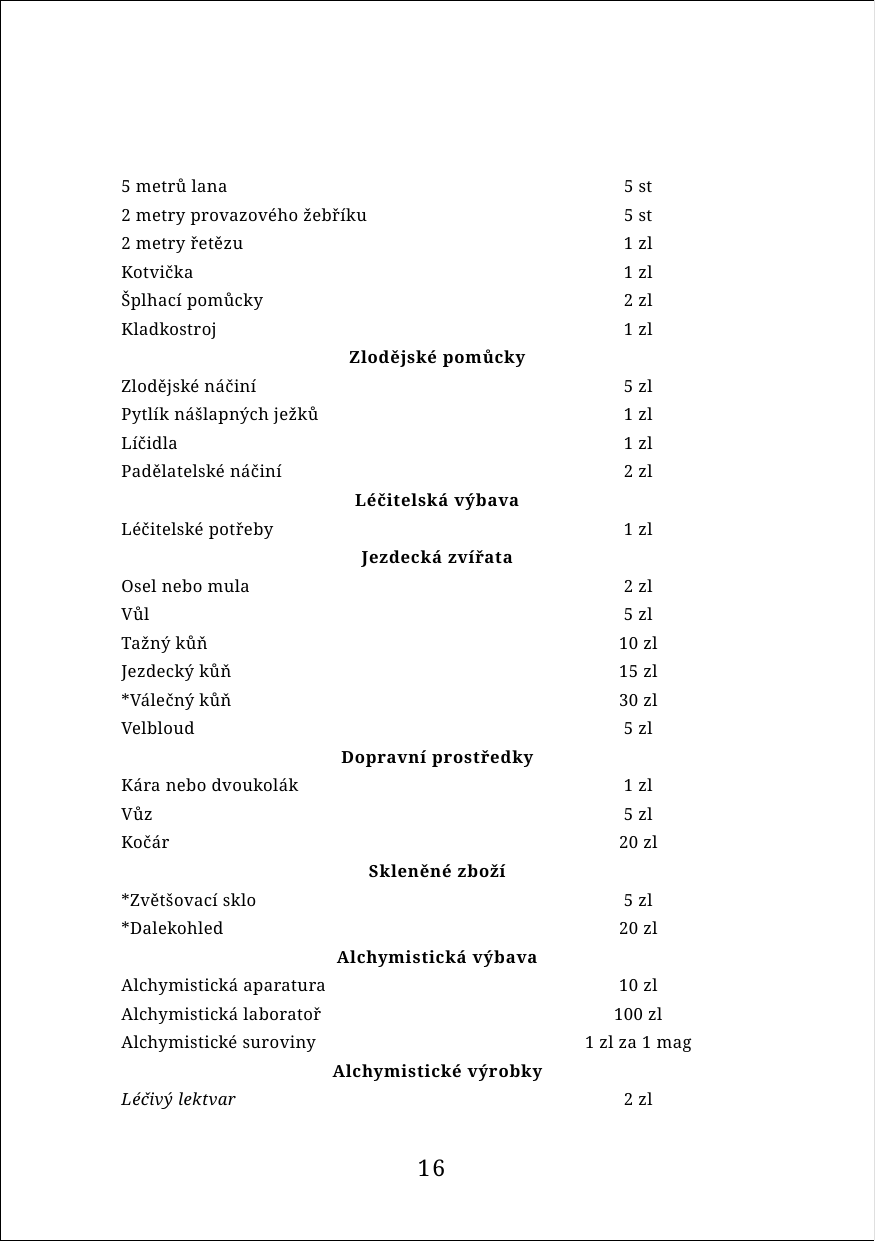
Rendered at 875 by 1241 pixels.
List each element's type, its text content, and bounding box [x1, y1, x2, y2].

table_cell Jezdecký kůň [118, 657, 520, 686]
table_cell Kočár [118, 828, 520, 857]
table_cell Velbloud [118, 714, 520, 743]
table_cell Alchymistické suroviny [118, 1028, 520, 1057]
table_cell *Dalekohled [118, 914, 520, 942]
table_cell Dopravní prostředky [118, 743, 756, 771]
table_cell 1 zl [520, 429, 756, 457]
table_cell Zlodějské náčiní [118, 372, 520, 400]
table_cell Vůz [118, 800, 520, 828]
table_cell 1 zl [520, 258, 756, 286]
table_cell 1 zl za 1 mag [520, 1028, 756, 1057]
table_cell 5 zl [520, 885, 756, 914]
table_cell 5 st [520, 200, 756, 229]
table_cell Alchymistická výbava [118, 943, 756, 971]
table_cell 2 zl [520, 1085, 756, 1114]
table_cell Padělatelské náčiní [118, 457, 520, 486]
table_cell Kára nebo dvoukolák [118, 771, 520, 800]
table_cell 1 zl [520, 315, 756, 343]
table_cell 100 zl [520, 1000, 756, 1028]
table_cell 2 zl [520, 571, 756, 600]
table_cell 30 zl [520, 686, 756, 714]
table_cell Alchymistická laboratoř [118, 1000, 520, 1028]
table_cell Léčivý lektvar [118, 1085, 520, 1114]
table_cell 20 zl [520, 914, 756, 942]
table_cell 5 zl [520, 372, 756, 400]
table_cell 2 zl [520, 457, 756, 486]
table_cell Kotvička [118, 258, 520, 286]
table_cell Vůl [118, 600, 520, 628]
table_cell Tažný kůň [118, 629, 520, 657]
table_cell 5 zl [520, 600, 756, 628]
table_cell Pytlík nášlapných ježků [118, 400, 520, 429]
table_cell Skleněné zboží [118, 857, 756, 885]
table_cell Zlodějské pomůcky [118, 343, 756, 372]
table_cell Alchymistická aparatura [118, 971, 520, 999]
table_cell Šplhací pomůcky [118, 286, 520, 314]
table_cell 10 zl [520, 971, 756, 999]
table_cell Kladkostroj [118, 315, 520, 343]
table_cell 5 zl [520, 800, 756, 828]
table_cell Léčitelská výbava [118, 486, 756, 514]
table_cell Alchymistické výrobky [118, 1057, 756, 1085]
table_cell *Válečný kůň [118, 686, 520, 714]
table_cell 5 st [520, 172, 756, 200]
table_cell 5 metrů lana [118, 172, 520, 200]
table_cell *Zvětšovací sklo [118, 885, 520, 914]
table_cell 2 metry řetězu [118, 229, 520, 257]
table_cell Jezdecká zvířata [118, 543, 756, 571]
table_cell 1 zl [520, 771, 756, 800]
table_cell 2 zl [520, 286, 756, 314]
table_cell 10 zl [520, 629, 756, 657]
table_cell 5 zl [520, 714, 756, 743]
table_cell Léčitelské potřeby [118, 514, 520, 543]
table_cell 1 zl [520, 229, 756, 257]
table_cell Osel nebo mula [118, 571, 520, 600]
table_cell Líčidla [118, 429, 520, 457]
table_cell 1 zl [520, 400, 756, 429]
table_cell 20 zl [520, 828, 756, 857]
table_cell 15 zl [520, 657, 756, 686]
table_cell 2 metry provazového žebříku [118, 200, 520, 229]
table_cell 1 zl [520, 514, 756, 543]
